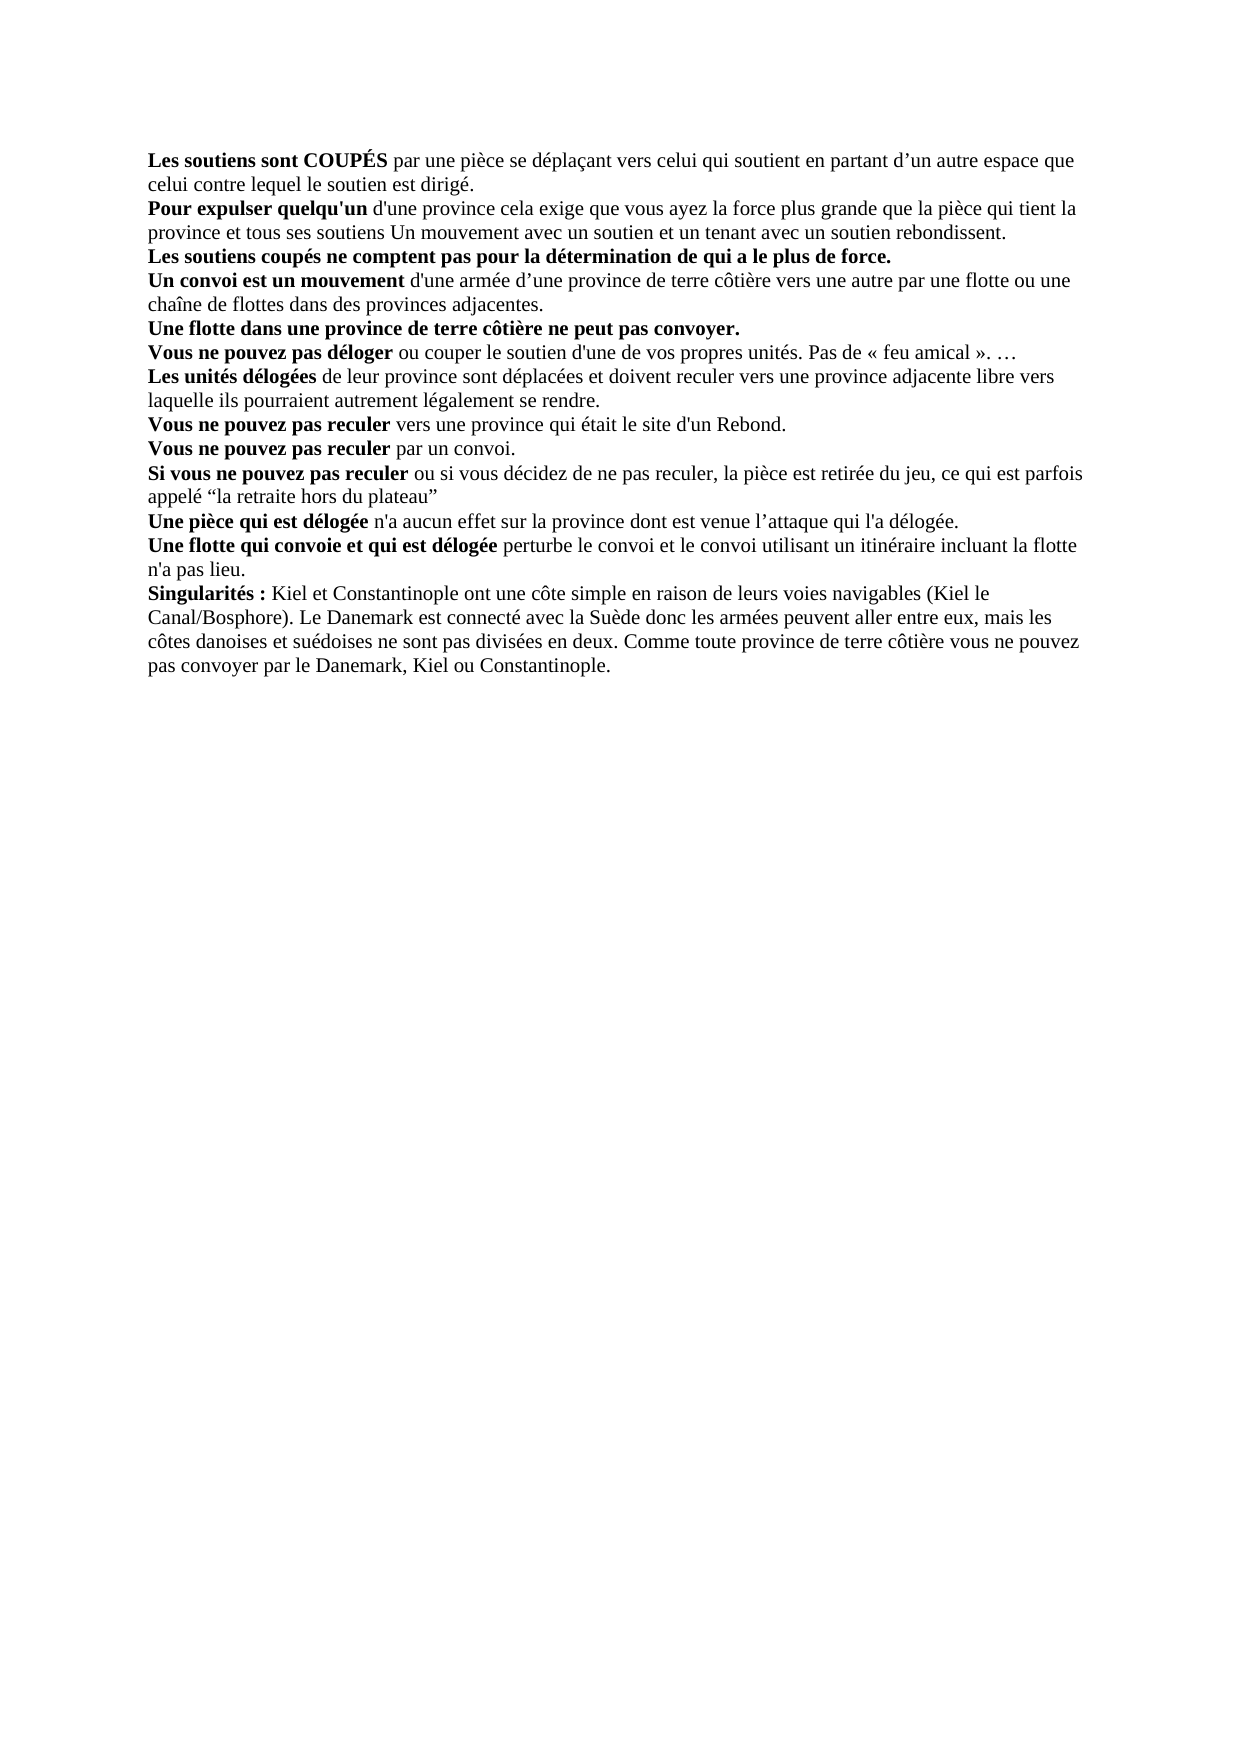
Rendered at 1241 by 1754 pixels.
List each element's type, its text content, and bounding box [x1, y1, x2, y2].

text Les soutiens coupés ne comptent pas pour la détermination de qui a le plus de force. [148, 244, 1093, 268]
text Un convoi est un mouvement d'une armée d’une province de terre côtière vers une autre par une flotte ou une chaîne de flottes dans des provinces adjacentes. [148, 268, 1093, 316]
text Pour expulser quelqu'un d'une province cela exige que vous ayez la force plus grande que la pièce qui tient la province et tous ses soutiens Un mouvement avec un soutien et un tenant avec un soutien rebondissent. [148, 196, 1093, 244]
text Une flotte qui convoie et qui est délogée perturbe le convoi et le convoi utilisant un itinéraire incluant la flotte n'a pas lieu. [148, 533, 1093, 581]
text Vous ne pouvez pas déloger ou couper le soutien d'une de vos propres unités. Pas de « feu amical ». … [148, 340, 1093, 364]
text Vous ne pouvez pas reculer par un convoi. [148, 436, 1093, 460]
text Une pièce qui est délogée n'a aucun effet sur la province dont est venue l’attaque qui l'a délogée. [148, 508, 1093, 533]
text Les unités délogées de leur province sont déplacées et doivent reculer vers une province adjacente libre vers laquelle ils pourraient autrement légalement se rendre. [148, 364, 1093, 412]
text Une flotte dans une province de terre côtière ne peut pas convoyer. [148, 316, 1093, 340]
text Singularités : Kiel et Constantinople ont une côte simple en raison de leurs voies navigables (Kiel le Canal/Bosphore). Le Danemark est connecté avec la Suède donc les armées peuvent aller entre eux, mais les côtes danoises et suédoises ne sont pas divisées en deux. Comme toute province de terre côtière vous ne pouvez pas convoyer par le Danemark, Kiel ou Constantinople. [148, 581, 1093, 677]
text Les soutiens sont COUPÉS par une pièce se déplaçant vers celui qui soutient en partant d’un autre espace que celui contre lequel le soutien est dirigé. [148, 148, 1093, 196]
text Vous ne pouvez pas reculer vers une province qui était le site d'un Rebond. [148, 412, 1093, 436]
text Si vous ne pouvez pas reculer ou si vous décidez de ne pas reculer, la pièce est retirée du jeu, ce qui est parfois appelé “la retraite hors du plateau” [148, 460, 1093, 508]
